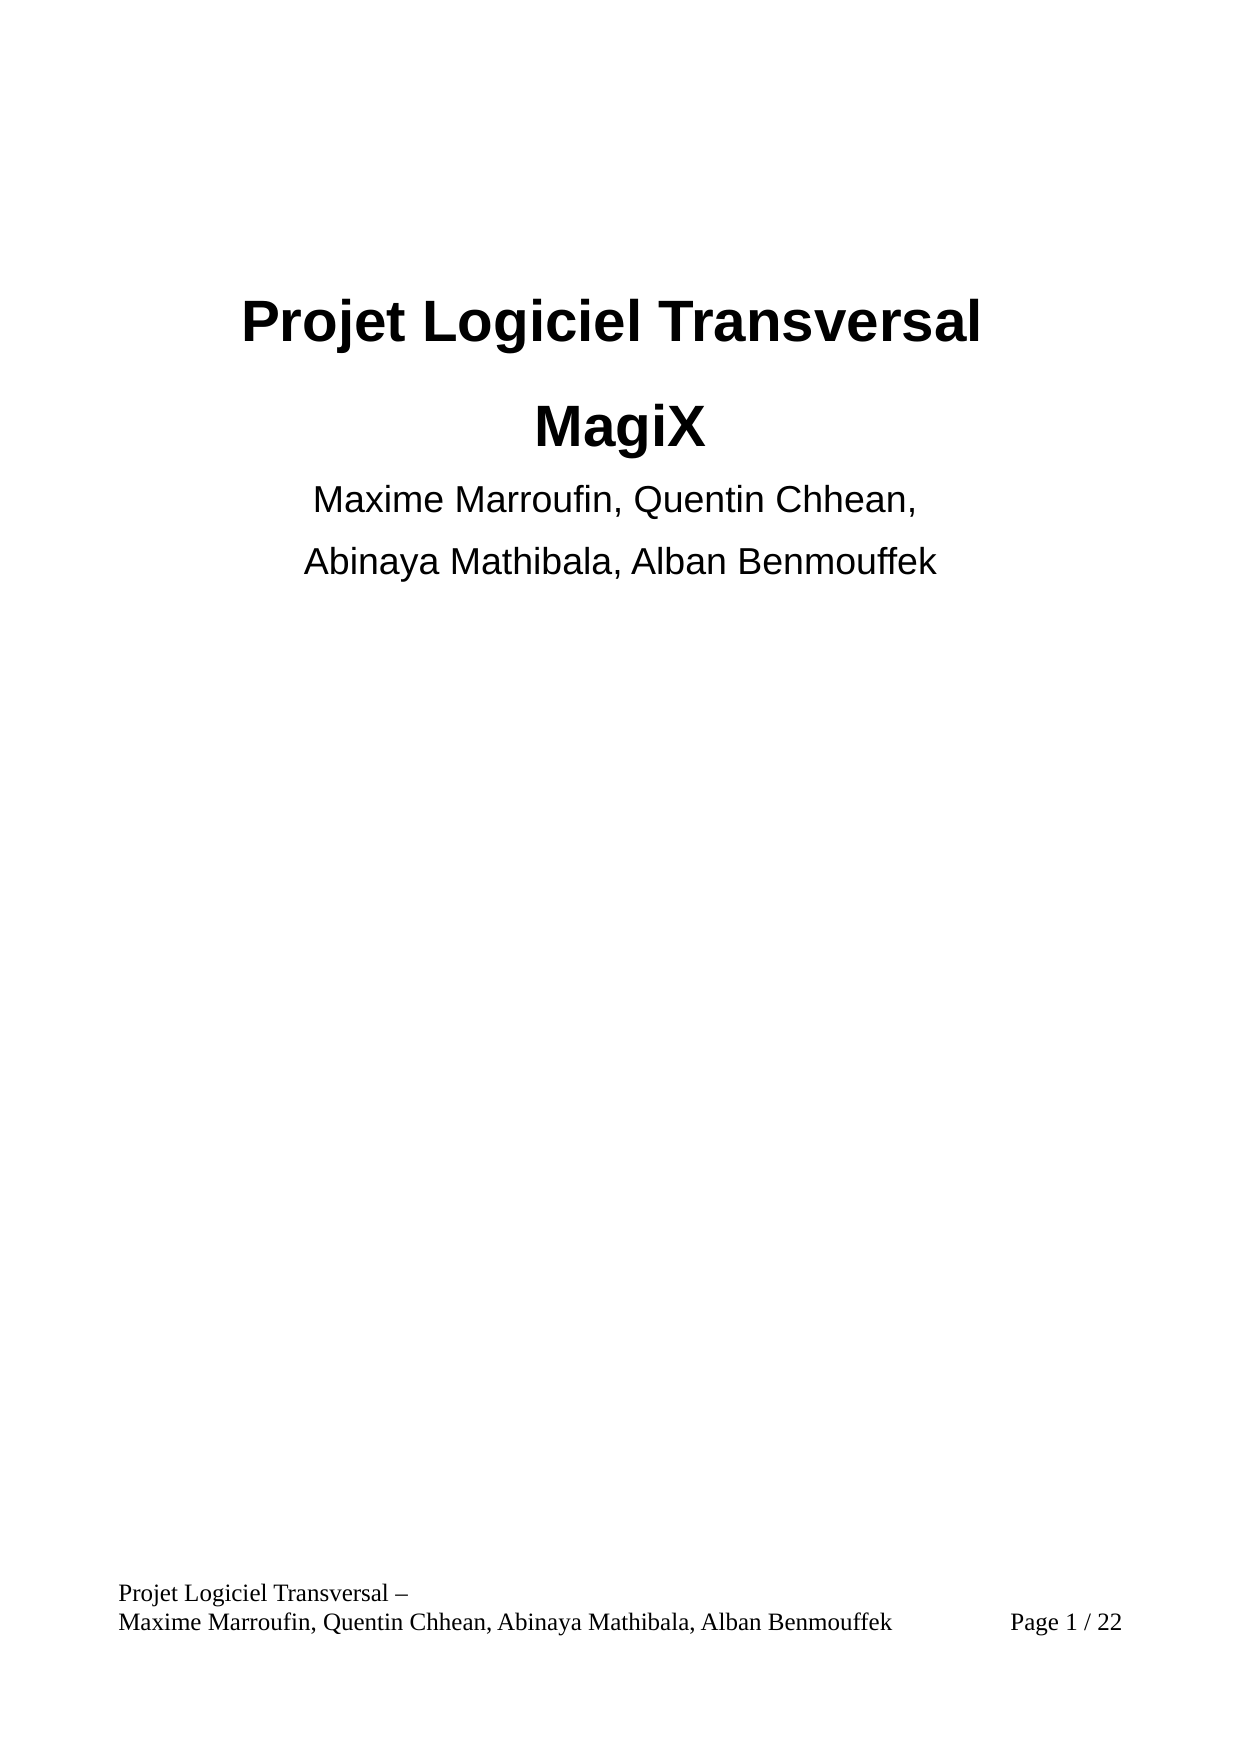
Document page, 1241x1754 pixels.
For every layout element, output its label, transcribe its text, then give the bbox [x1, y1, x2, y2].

title Projet Logiciel Transversal [118, 287, 1122, 354]
subtitle Maxime Marroufin, Quentin Chhean, [118, 477, 1122, 520]
subtitle Abinaya Mathibala, Alban Benmouffek [118, 539, 1122, 582]
text ­ [118, 118, 1122, 147]
title MagiX [118, 391, 1122, 458]
